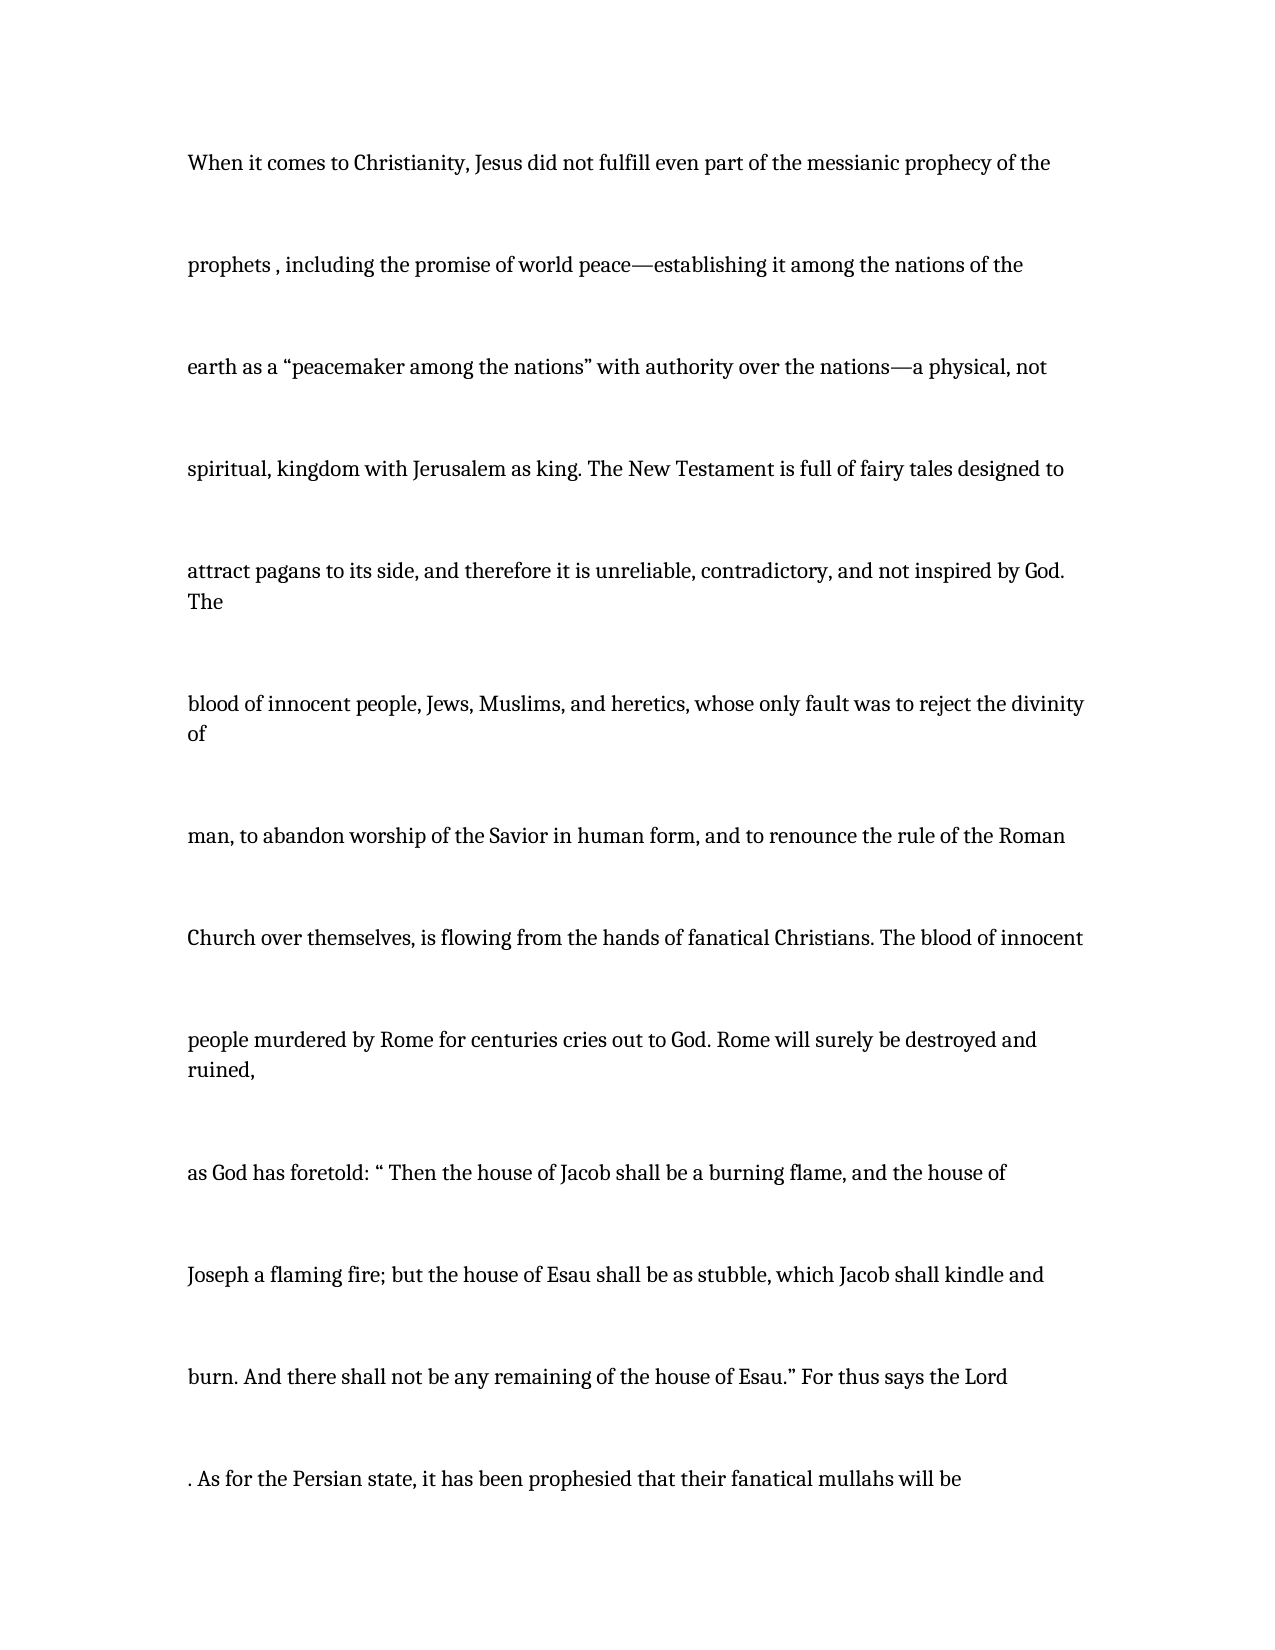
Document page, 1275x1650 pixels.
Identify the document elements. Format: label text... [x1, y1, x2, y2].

text as God has foretold: “ Then the house of Jacob shall be a burning flame, and the house of [187, 1159, 1087, 1186]
text prophets , including the promise of world peace—establishing it among the nations of the [187, 252, 1087, 278]
text spiritual, kingdom with Jerusalem as king. The New Testament is full of fairy tales designed to [187, 456, 1087, 483]
text Church over themselves, is flowing from the hands of fanatical Christians. The blood of innocent [187, 925, 1087, 951]
text Joseph a flaming fire; but the house of Esau shall be as stubble, which Jacob shall kindle and [187, 1261, 1087, 1288]
text burn. And there shall not be any remaining of the house of Esau.” For thus says the Lord [187, 1363, 1087, 1390]
text . As for the Persian state, it has been prophesied that their fanatical mullahs will be [187, 1466, 1087, 1492]
text attract pagans to its side, and therefore it is unreliable, contradictory, and not inspired by God. The [187, 558, 1087, 615]
text people murdered by Rome for centuries cries out to God. Rome will surely be destroyed and ruined, [187, 1027, 1087, 1084]
text blood of innocent people, Jews, Muslims, and heretics, whose only fault was to reject the divinity of [187, 691, 1087, 747]
text man, to abandon worship of the Savior in human form, and to renounce the rule of the Roman [187, 823, 1087, 849]
text earth as a “peacemaker among the nations” with authority over the nations—a physical, not [187, 354, 1087, 381]
text When it comes to Christianity, Jesus did not fulfill even part of the messianic prophecy of the [187, 150, 1087, 176]
